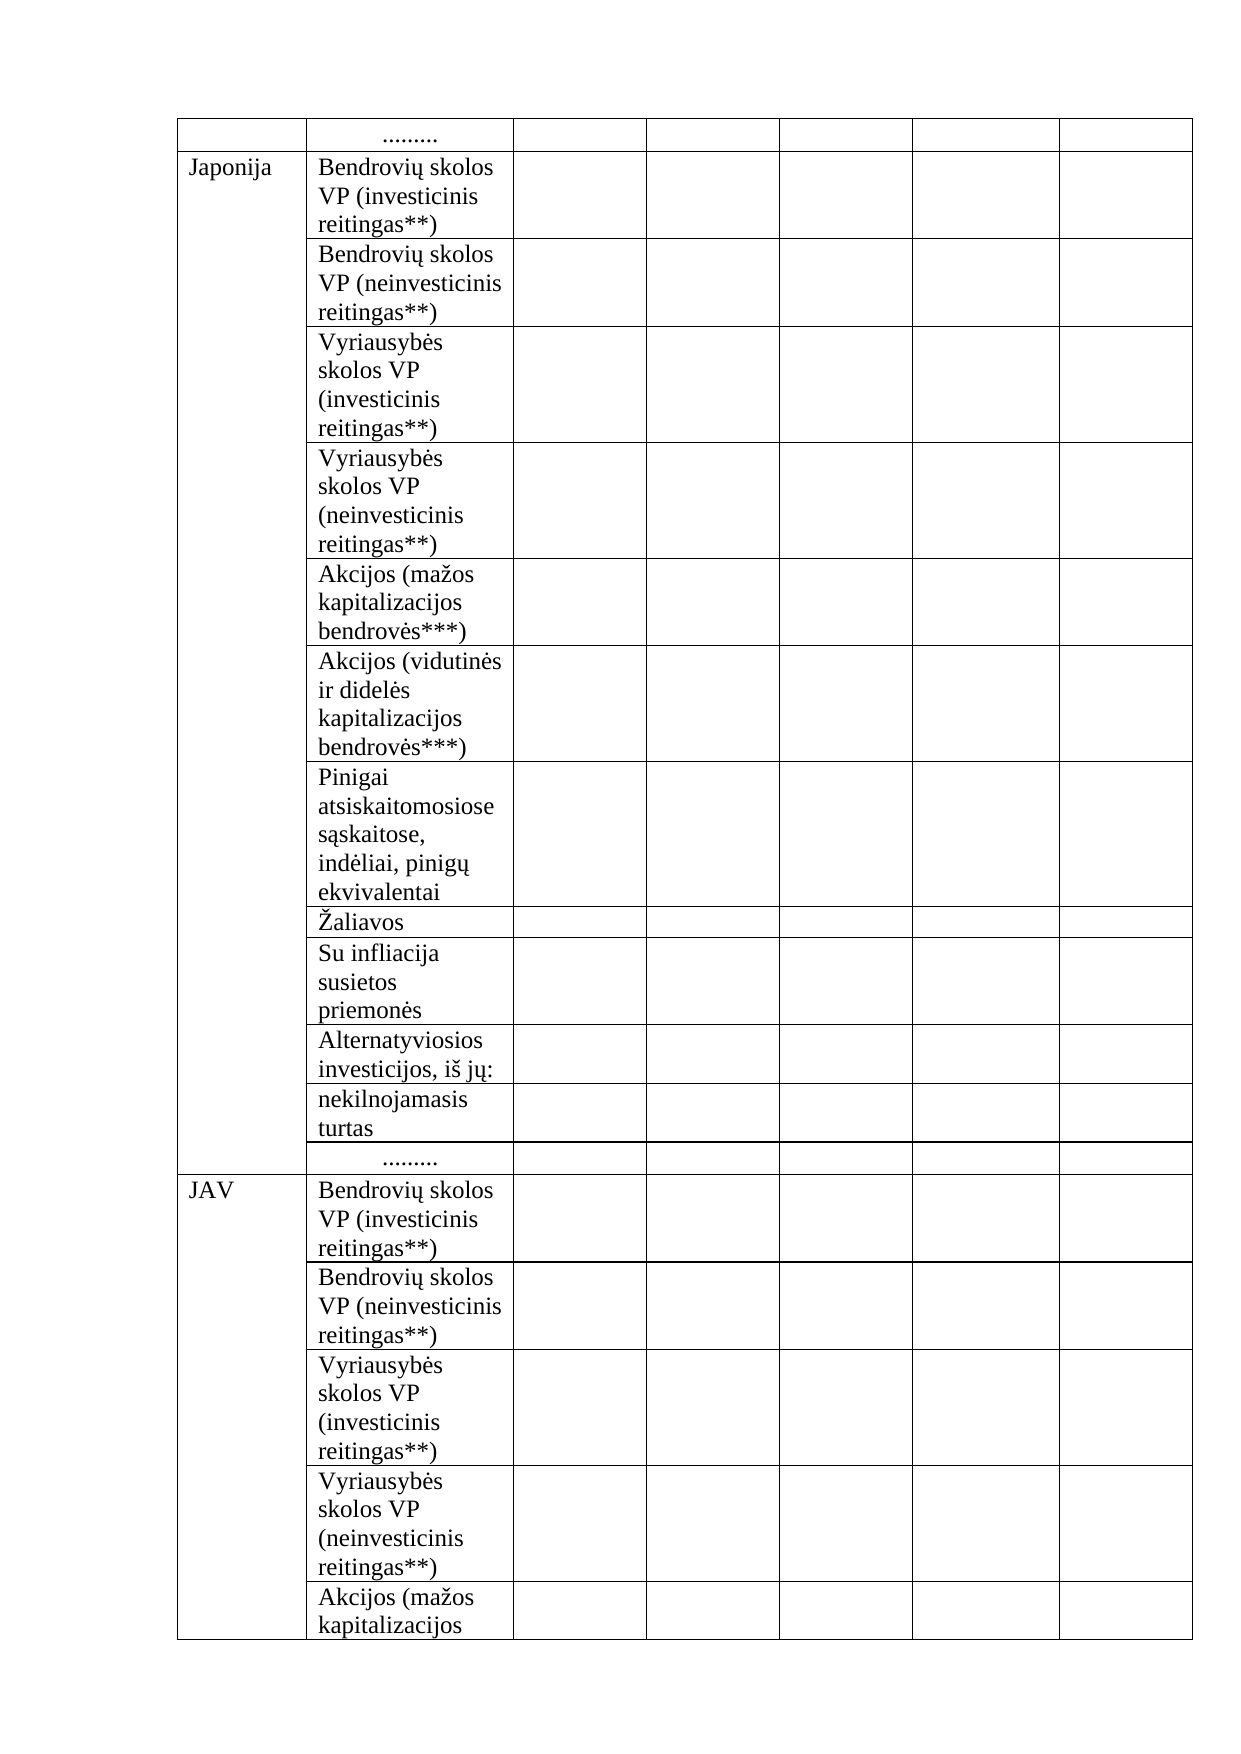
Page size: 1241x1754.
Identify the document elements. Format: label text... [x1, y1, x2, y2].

table_cell [1060, 762, 1192, 906]
table_cell [1060, 1175, 1192, 1261]
table_cell Vyriausybės skolos VP (neinvesticinis reitingas**) [307, 443, 513, 558]
table_cell [913, 1263, 1059, 1349]
table_cell [647, 559, 779, 645]
table_cell Japonija [178, 152, 306, 1174]
table_cell [780, 559, 912, 645]
table_cell [1060, 119, 1192, 151]
table_cell [780, 443, 912, 558]
table_cell [913, 1084, 1059, 1141]
table_cell [514, 1084, 646, 1141]
table_cell [647, 762, 779, 906]
table_cell Akcijos (mažos kapitalizacijos bendrovės***) [307, 559, 513, 645]
table_cell [780, 1025, 912, 1083]
table_cell JAV [178, 1175, 306, 1639]
table_cell [913, 762, 1059, 906]
table_cell [1060, 239, 1192, 326]
table_cell [1060, 559, 1192, 645]
table_cell [780, 1582, 912, 1639]
table_cell [514, 1263, 646, 1349]
table_cell [1060, 1350, 1192, 1465]
table_cell [514, 938, 646, 1024]
table_cell [647, 239, 779, 326]
table_cell [913, 119, 1059, 151]
table_cell [514, 646, 646, 761]
table_cell [1060, 938, 1192, 1024]
table_cell [780, 907, 912, 937]
table_cell [780, 239, 912, 326]
table_cell Bendrovių skolos VP (investicinis reitingas**) [307, 1175, 513, 1261]
table_cell [647, 443, 779, 558]
table_cell Akcijos (mažos kapitalizacijos [307, 1582, 513, 1639]
table_cell [780, 327, 912, 442]
table_cell Akcijos (vidutinės ir didelės kapitalizacijos bendrovės***) [307, 646, 513, 761]
table_cell [1060, 1582, 1192, 1639]
table_cell [514, 119, 646, 151]
table_cell [514, 559, 646, 645]
table_cell [514, 1143, 646, 1174]
table_cell [514, 907, 646, 937]
table_cell [1060, 1084, 1192, 1141]
table_cell [514, 443, 646, 558]
table_cell [514, 1175, 646, 1261]
table_cell [647, 1025, 779, 1083]
table_cell ......... [307, 119, 513, 151]
table_cell ......... [307, 1143, 513, 1174]
table_cell [514, 1350, 646, 1465]
table_cell [913, 327, 1059, 442]
table_cell Žaliavos [307, 907, 513, 937]
table_cell Vyriausybės skolos VP (investicinis reitingas**) [307, 1350, 513, 1465]
table_cell [913, 1025, 1059, 1083]
table_cell [913, 1466, 1059, 1581]
table_cell [913, 907, 1059, 937]
table_cell [1060, 443, 1192, 558]
table_cell [514, 762, 646, 906]
table_cell Vyriausybės skolos VP (neinvesticinis reitingas**) [307, 1466, 513, 1581]
table_cell [1060, 907, 1192, 937]
table_cell [514, 1582, 646, 1639]
table_cell [913, 1582, 1059, 1639]
table_cell [780, 1175, 912, 1261]
table_cell Pinigai atsiskaitomosiose sąskaitose, indėliai, pinigų ekvivalentai [307, 762, 513, 906]
table_cell [514, 239, 646, 326]
table_cell [1060, 1466, 1192, 1581]
table_cell [913, 646, 1059, 761]
table_cell [178, 119, 306, 151]
table_cell [913, 1350, 1059, 1465]
table_cell [913, 1143, 1059, 1174]
table_cell Vyriausybės skolos VP (investicinis reitingas**) [307, 327, 513, 442]
table_cell [780, 762, 912, 906]
table_cell [913, 559, 1059, 645]
table_cell [780, 1084, 912, 1141]
table_cell nekilnojamasis turtas [307, 1084, 513, 1141]
table_cell [647, 938, 779, 1024]
table_cell [647, 327, 779, 442]
table_cell [514, 327, 646, 442]
table_cell [647, 1175, 779, 1261]
table_cell [647, 1263, 779, 1349]
table_cell [647, 1350, 779, 1465]
table_cell [514, 152, 646, 238]
table_cell Alternatyviosios investicijos, iš jų: [307, 1025, 513, 1083]
table_cell [913, 443, 1059, 558]
table_cell [647, 1582, 779, 1639]
table_cell [780, 646, 912, 761]
table_cell [1060, 327, 1192, 442]
table_cell [514, 1025, 646, 1083]
table_cell Bendrovių skolos VP (neinvesticinis reitingas**) [307, 1263, 513, 1349]
table_cell Bendrovių skolos VP (neinvesticinis reitingas**) [307, 239, 513, 326]
table_cell [647, 907, 779, 937]
table_cell [780, 938, 912, 1024]
table_cell [1060, 152, 1192, 238]
table_cell [913, 152, 1059, 238]
table_cell [1060, 1025, 1192, 1083]
table_cell Bendrovių skolos VP (investicinis reitingas**) [307, 152, 513, 238]
table_cell [647, 1084, 779, 1141]
table_cell [780, 119, 912, 151]
table_cell [780, 1350, 912, 1465]
table_cell [913, 239, 1059, 326]
table_cell [913, 938, 1059, 1024]
table_cell Su infliacija susietos priemonės [307, 938, 513, 1024]
table_cell [647, 1143, 779, 1174]
table_cell [1060, 1263, 1192, 1349]
table_cell [780, 1466, 912, 1581]
table_cell [647, 1466, 779, 1581]
table_cell [647, 152, 779, 238]
table_cell [647, 119, 779, 151]
table_cell [1060, 646, 1192, 761]
table_cell [780, 1143, 912, 1174]
table_cell [780, 1263, 912, 1349]
table_cell [780, 152, 912, 238]
table_cell [913, 1175, 1059, 1261]
table_cell [514, 1466, 646, 1581]
table_cell [1060, 1143, 1192, 1174]
table_cell [647, 646, 779, 761]
